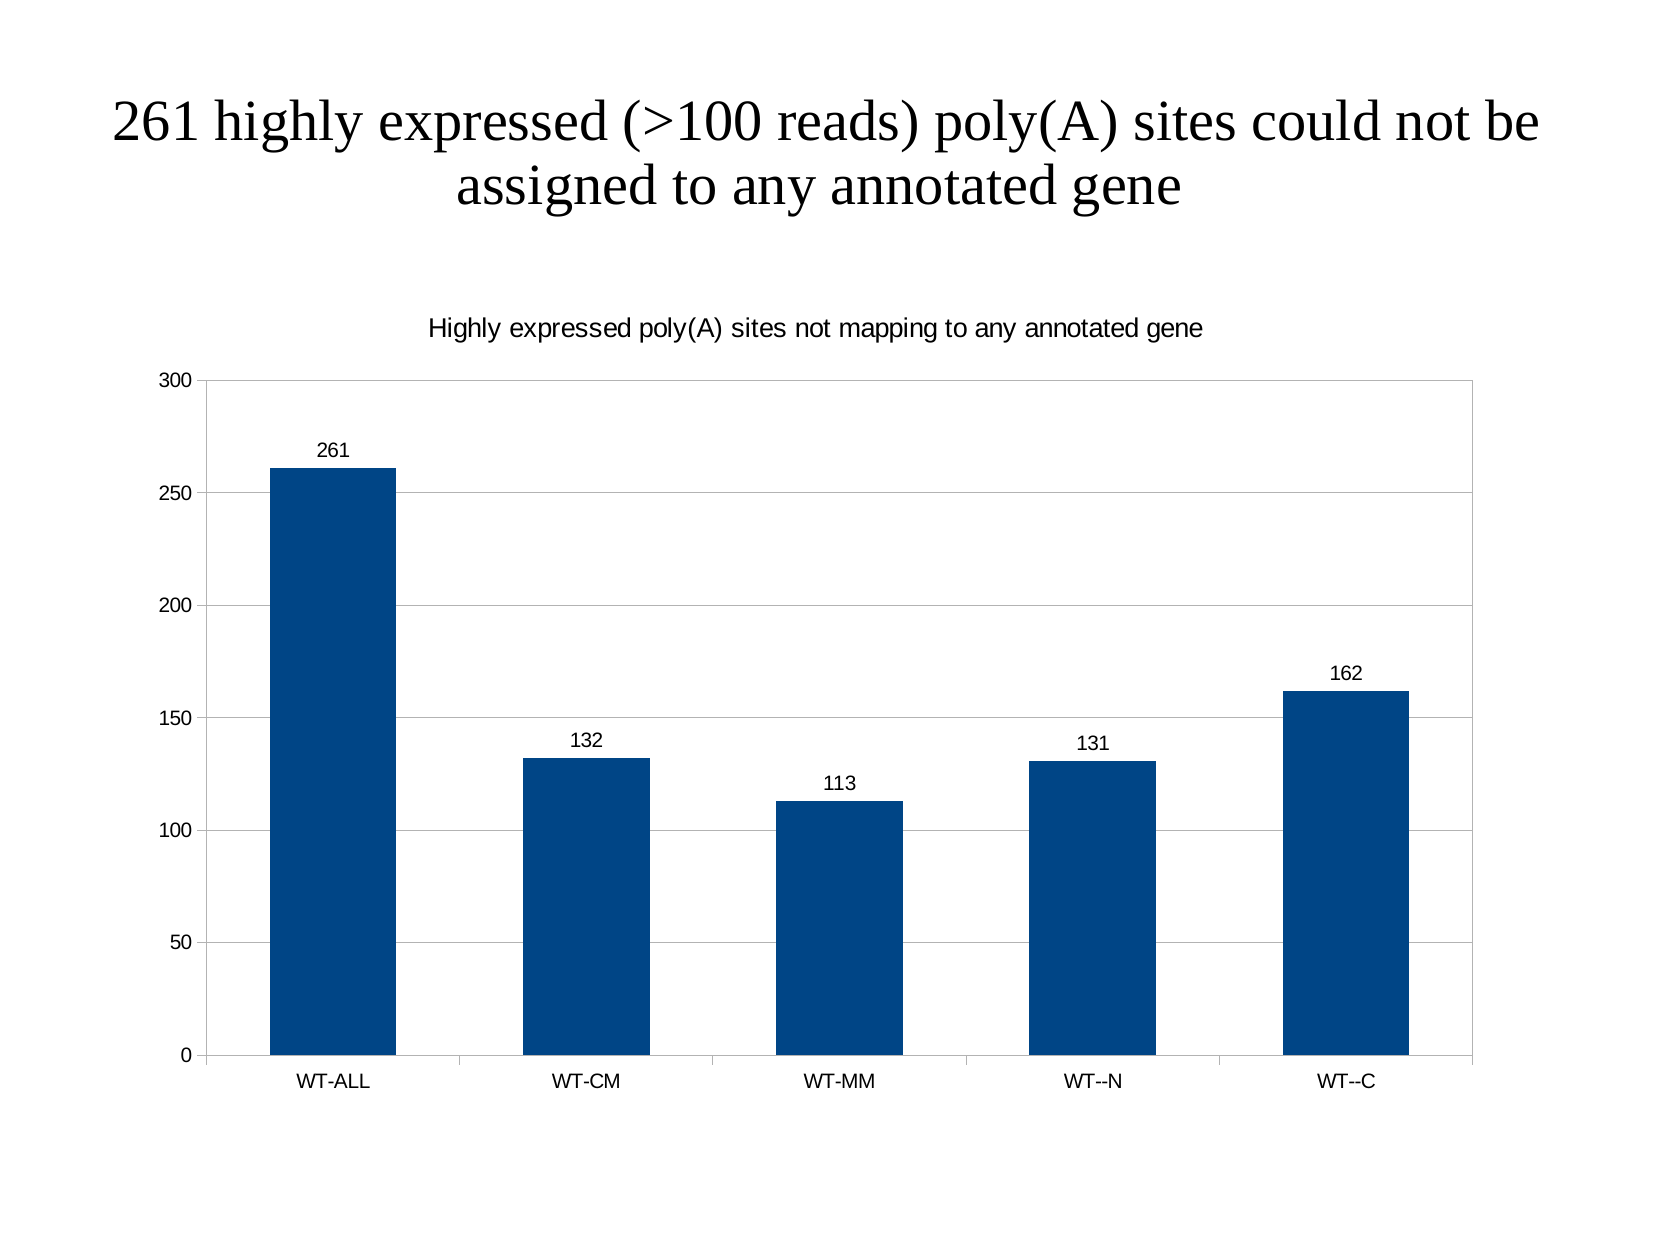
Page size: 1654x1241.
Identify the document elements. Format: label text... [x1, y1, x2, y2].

title 261 highly expressed (>100 reads) poly(A) sites could not be assigned to any annotated gene [82, 49, 1571, 257]
chart [131, 281, 1501, 1111]
